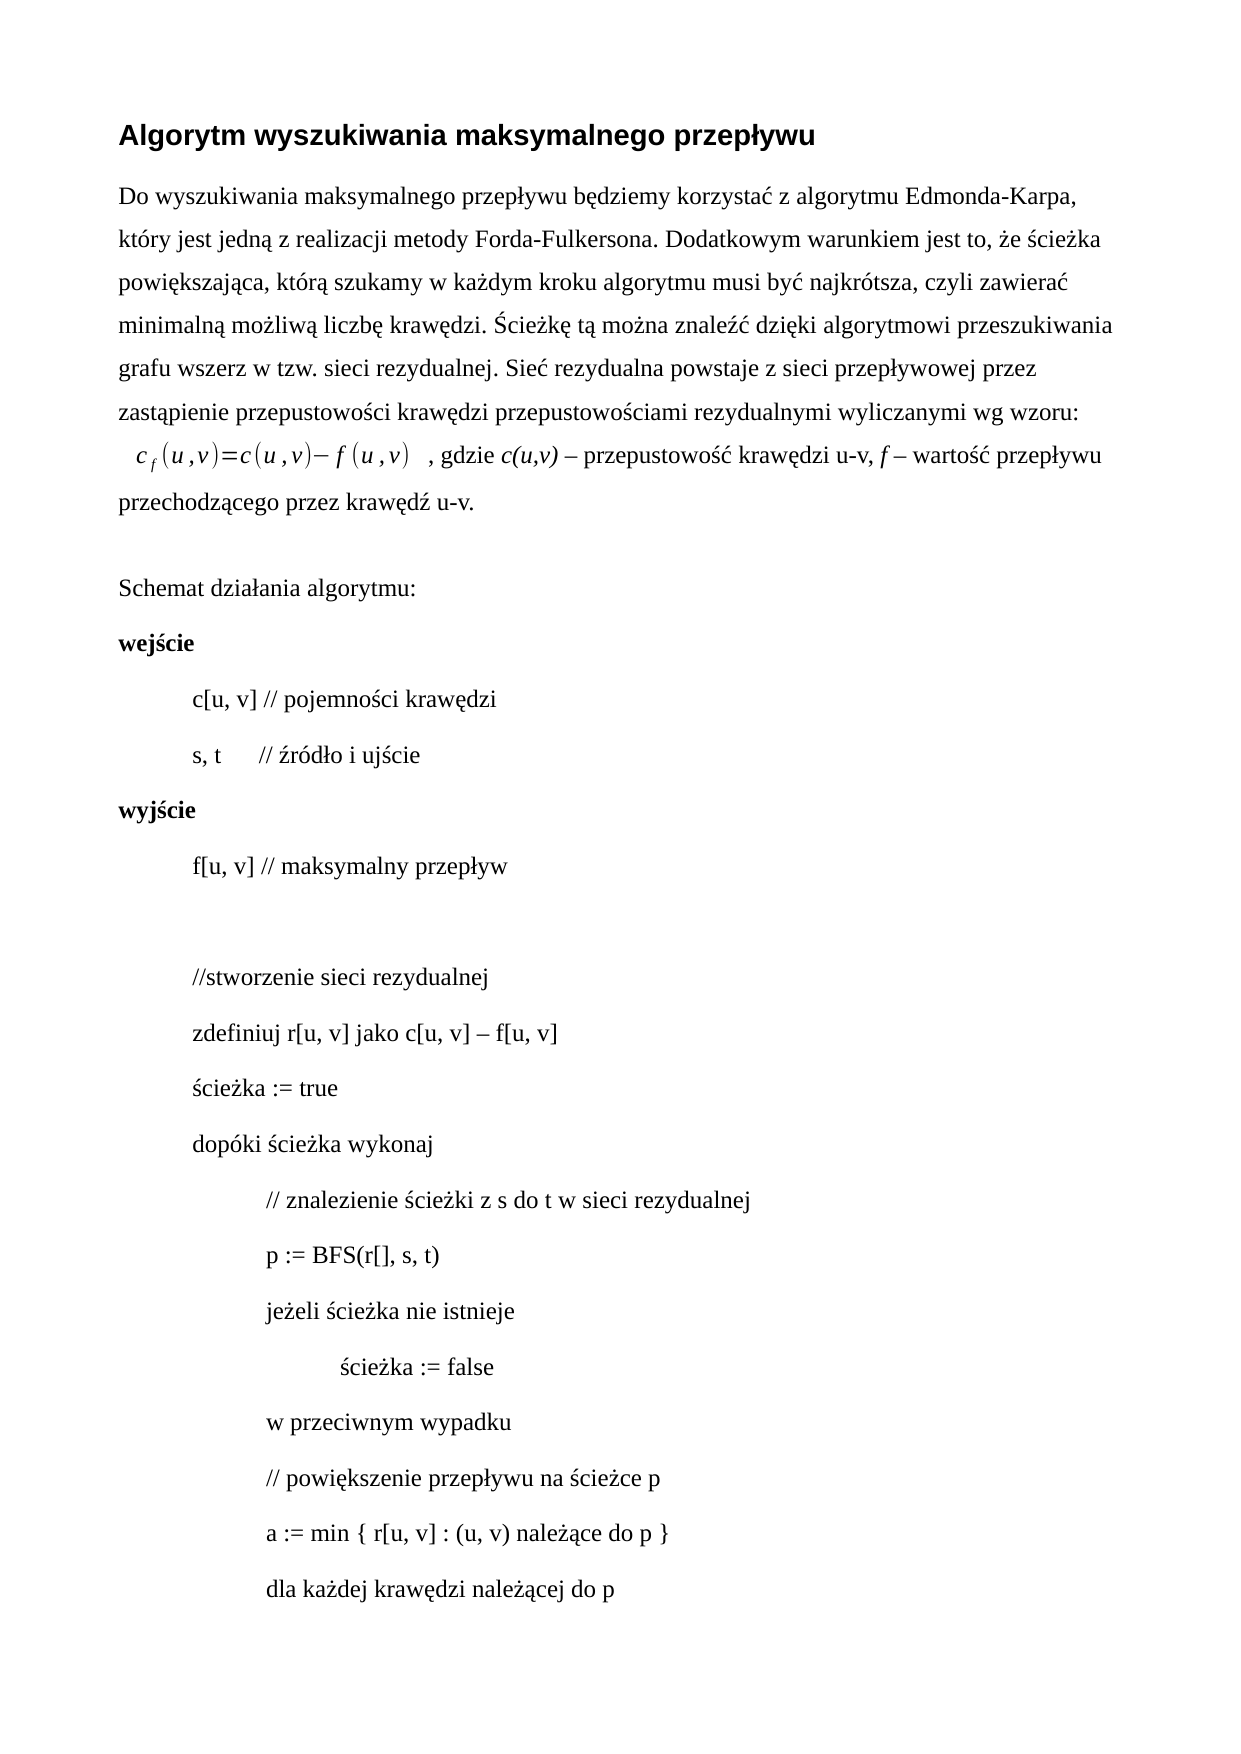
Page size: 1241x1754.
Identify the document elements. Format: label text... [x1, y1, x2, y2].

text dopóki ścieżka wykonaj [192, 1129, 1122, 1158]
text Do wyszukiwania maksymalnego przepływu będziemy korzystać z algorytmu Edmonda-Karpa, który jest jedną z realizacji metody Forda-Fulkersona. Dodatkowym warunkiem jest to, że ścieżka powiększająca, którą szukamy w każdym kroku algorytmu musi być najkrótsza, czyli zawierać minimalną możliwą liczbę krawędzi. Ścieżkę tą można znaleźć dzięki algorytmowi przeszukiwania grafu wszerz w tzw. sieci rezydualnej. Sieć rezydualna powstaje z sieci przepływowej przez zastąpienie przepustowości krawędzi przepustowościami rezydualnymi wyliczanymi wg wzoru: , gdzie c(u,v) – przepustowość krawędzi u-v, f – wartość przepływu przechodzącego przez krawędź u-v. [118, 181, 1122, 515]
text p := BFS(r[], s, t) [192, 1240, 1122, 1269]
text wejście [118, 628, 1122, 657]
text zdefiniuj r[u, v] jako c[u, v] – f[u, v] [192, 1018, 1122, 1047]
text // powiększenie przepływu na ścieżce p [192, 1463, 1122, 1492]
text f[u, v] // maksymalny przepływ [192, 851, 1122, 880]
text c[u, v] // pojemności krawędzi [192, 684, 1122, 713]
text ścieżka := true [192, 1073, 1122, 1102]
text wyjście [118, 795, 1122, 824]
text //stworzenie sieci rezydualnej [192, 962, 1122, 991]
text a := min { r[u, v] : (u, v) należące do p } [192, 1518, 1122, 1547]
text w przeciwnym wypadku [192, 1407, 1122, 1436]
text Schemat działania algorytmu: [118, 573, 1122, 602]
text dla każdej krawędzi należącej do p [192, 1574, 1122, 1603]
text s, t // źródło i ujście [192, 740, 1122, 768]
subtitle Algorytm wyszukiwania maksymalnego przepływu [118, 118, 1122, 152]
text jeżeli ścieżka nie istnieje [192, 1296, 1122, 1325]
text ścieżka := false [192, 1352, 1122, 1380]
text // znalezienie ścieżki z s do t w sieci rezydualnej [192, 1185, 1122, 1213]
